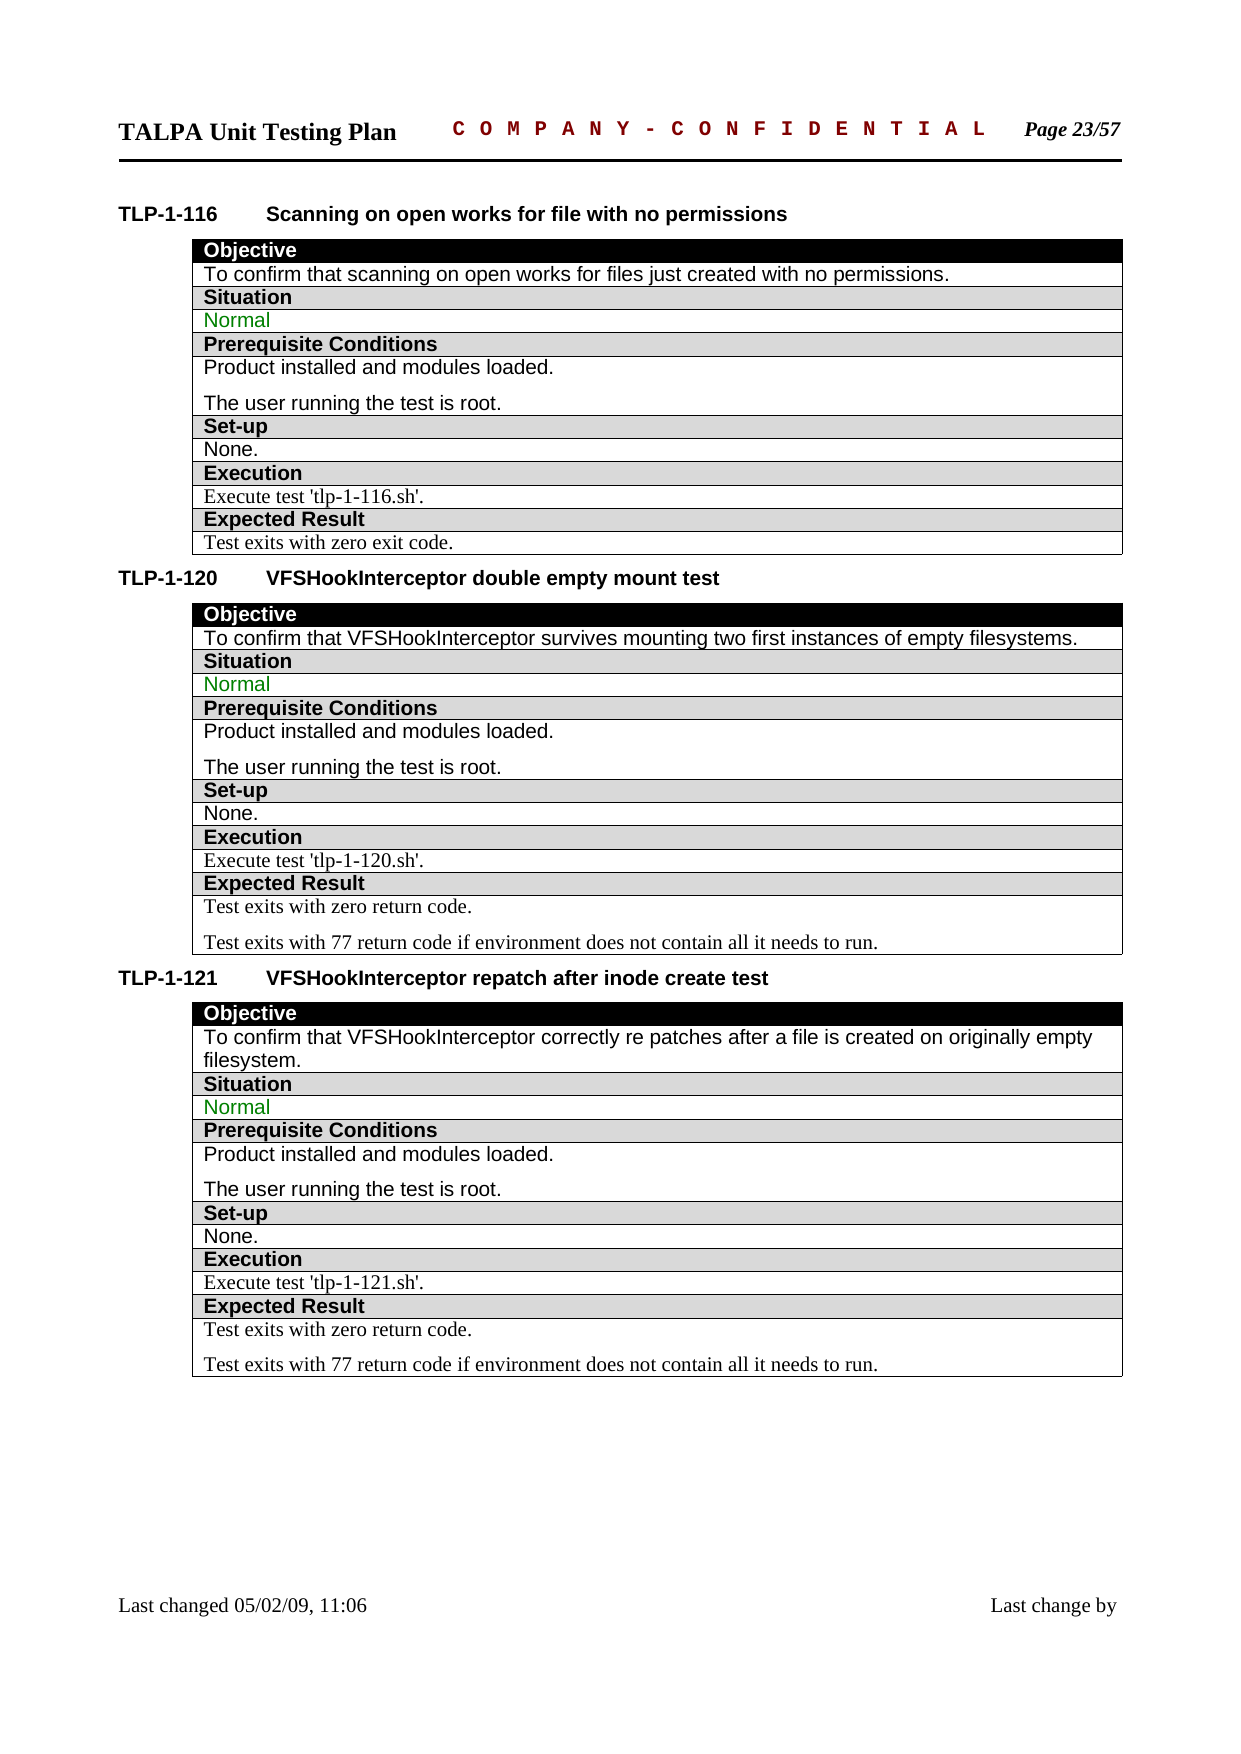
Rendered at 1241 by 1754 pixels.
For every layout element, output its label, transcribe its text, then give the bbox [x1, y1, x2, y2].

table_cell Expected Result [193, 509, 1122, 531]
table_cell Normal [193, 1096, 1122, 1119]
text TLP-1-121 VFSHookInterceptor repatch after inode create test [118, 966, 1122, 989]
table_cell None. [193, 439, 1122, 461]
table_cell Product installed and modules loaded. The user running the test is root. [193, 1143, 1122, 1201]
table_cell Execute test 'tlp-1-116.sh'. [193, 486, 1122, 508]
table_cell To confirm that VFSHookInterceptor survives mounting two first instances of empty filesystems. [193, 627, 1122, 649]
table_cell Execution [193, 826, 1122, 849]
table_cell Test exits with zero return code. Test exits with 77 return code if environment does not contain all it needs to run. [193, 896, 1122, 954]
table_cell Execute test 'tlp-1-120.sh'. [193, 850, 1122, 872]
table_cell Situation [193, 650, 1122, 673]
table_header Objective [193, 1003, 1122, 1025]
table_cell To confirm that VFSHookInterceptor correctly re patches after a file is created on originally empty filesystem. [193, 1026, 1122, 1072]
text TLP-1-116 Scanning on open works for file with no permissions [118, 203, 1122, 226]
table_cell Prerequisite Conditions [193, 697, 1122, 719]
table_cell Situation [193, 287, 1122, 309]
table_cell Prerequisite Conditions [193, 333, 1122, 356]
table_cell Execute test 'tlp-1-121.sh'. [193, 1272, 1122, 1294]
table_cell None. [193, 803, 1122, 825]
table_cell Product installed and modules loaded. The user running the test is root. [193, 357, 1122, 415]
table_cell Expected Result [193, 873, 1122, 895]
table_cell Normal [193, 674, 1122, 696]
table_header Objective [193, 604, 1122, 626]
table_cell None. [193, 1225, 1122, 1248]
table_cell Situation [193, 1073, 1122, 1095]
table_cell Product installed and modules loaded. The user running the test is root. [193, 720, 1122, 779]
table_cell Set-up [193, 780, 1122, 802]
table_cell To confirm that scanning on open works for files just created with no permissions. [193, 263, 1122, 286]
table_cell Execution [193, 1249, 1122, 1271]
table_cell Set-up [193, 1202, 1122, 1224]
table_cell Prerequisite Conditions [193, 1120, 1122, 1142]
table_header Objective [193, 240, 1122, 262]
table_cell Test exits with zero return code. Test exits with 77 return code if environment does not contain all it needs to run. [193, 1319, 1122, 1376]
text TLP-1-120 VFSHookInterceptor double empty mount test [118, 567, 1122, 590]
table_cell Expected Result [193, 1295, 1122, 1318]
table_cell Test exits with zero exit code. [193, 532, 1122, 554]
table_cell Set-up [193, 416, 1122, 438]
table_cell Execution [193, 462, 1122, 485]
table_cell Normal [193, 310, 1122, 332]
